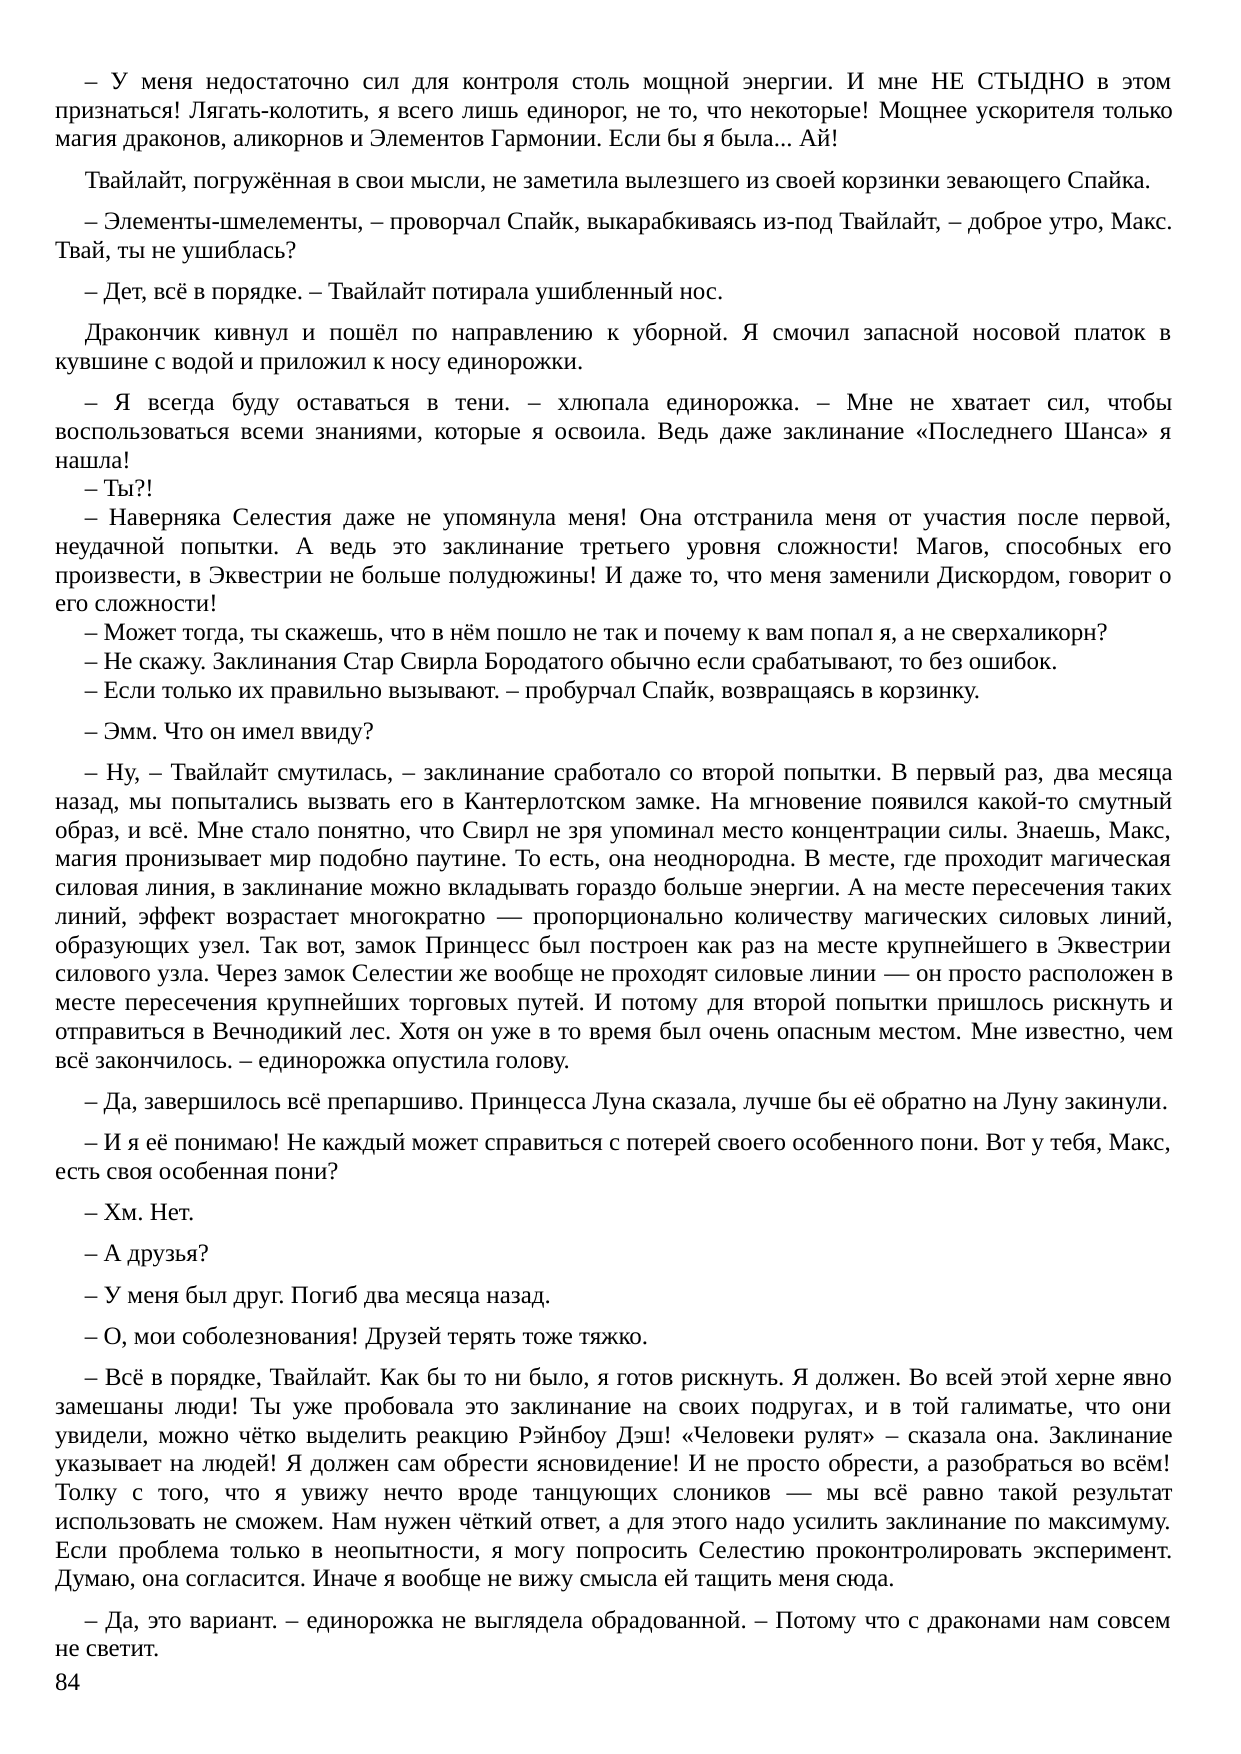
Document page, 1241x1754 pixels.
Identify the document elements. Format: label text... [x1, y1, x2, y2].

text Твайлайт, погружённая в свои мысли, не заметила вылезшего из своей корзинки зевающего Спайка. [55, 165, 1173, 193]
text – Если только их правильно вызывают. – пробурчал Спайк, возвращаясь в корзинку. [55, 675, 1173, 703]
text – И я её понимаю! Не каждый может справиться с потерей своего особенного пони. Вот у тебя, Макс, есть своя особенная пони? [55, 1127, 1173, 1185]
text – Может тогда, ты скажешь, что в нём пошло не так и почему к вам попал я, а не сверхаликорн? [55, 617, 1173, 646]
text – Ну, – Твайлайт смутилась, – заклинание сработало со второй попытки. В первый раз, два месяца назад, мы попытались вызвать его в Кантерлотском замке. На мгновение появился какой-то смутный образ, и всё. Мне стало понятно, что Свирл не зря упоминал место концентрации силы. Знаешь, Макс, магия пронизывает мир подобно паутине. То есть, она неоднородна. В месте, где проходит магическая силовая линия, в заклинание можно вкладывать гораздо больше энергии. А на месте пересечения таких линий, эффект возрастает многократно — пропорционально количеству магических силовых линий, образующих узел. Так вот, замок Принцесс был построен как раз на месте крупнейшего в Эквестрии силового узла. Через замок Селестии же вообще не проходят силовые линии — он просто расположен в месте пересечения крупнейших торговых путей. И потому для второй попытки пришлось рискнуть и отправиться в Вечнодикий лес. Хотя он уже в то время был очень опасным местом. Мне известно, чем всё закончилось. – единорожка опустила голову. [55, 757, 1173, 1073]
text – Да, это вариант. – единорожка не выглядела обрадованной. – Потому что с драконами нам совсем не светит. [55, 1605, 1173, 1662]
text Дракончик кивнул и пошёл по направлению к уборной. Я смочил запасной носовой платок в кувшине с водой и приложил к носу единорожки. [55, 317, 1173, 375]
text – Я всегда буду оставаться в тени. – хлюпала единорожка. – Мне не хватает сил, чтобы воспользоваться всеми знаниями, которые я освоила. Ведь даже заклинание «Последнего Шанса» я нашла! [55, 387, 1173, 473]
text – А друзья? [55, 1238, 1173, 1267]
text – О, мои соболезнования! Друзей терять тоже тяжко. [55, 1321, 1173, 1350]
text – Элементы-шмелементы, – проворчал Спайк, выкарабкиваясь из-под Твайлайт, – доброе утро, Макс. Твай, ты не ушиблась? [55, 206, 1173, 263]
text – Ты?! [55, 473, 1173, 502]
text – У меня был друг. Погиб два месяца назад. [55, 1280, 1173, 1308]
text – Не скажу. Заклинания Стар Свирла Бородатого обычно если срабатывают, то без ошибок. [55, 646, 1173, 675]
text – Дет, всё в порядке. – Твайлайт потирала ушибленный нос. [55, 276, 1173, 305]
text – Да, завершилось всё препаршиво. Принцесса Луна сказала, лучше бы её обратно на Луну закинули. [55, 1086, 1173, 1115]
text – Наверняка Селестия даже не упомянула меня! Она отстранила меня от участия после первой, неудачной попытки. А ведь это заклинание третьего уровня сложности! Магов, способных его произвести, в Эквестрии не больше полудюжины! И даже то, что меня заменили Дискордом, говорит о его сложности! [55, 502, 1173, 617]
text – Хм. Нет. [55, 1197, 1173, 1226]
text – Всё в порядке, Твайлайт. Как бы то ни было, я готов рискнуть. Я должен. Во всей этой херне явно замешаны люди! Ты уже пробовала это заклинание на своих подругах, и в той галиматье, что они увидели, можно чётко выделить реакцию Рэйнбоу Дэш! «Человеки рулят» – сказала она. Заклинание указывает на людей! Я должен сам обрести ясновидение! И не просто обрести, а разобраться во всём! Толку с того, что я увижу нечто вроде танцующих слоников — мы всё равно такой результат использовать не сможем. Нам нужен чёткий ответ, а для этого надо усилить заклинание по максимуму. Если проблема только в неопытности, я могу попросить Селестию проконтролировать эксперимент. Думаю, она согласится. Иначе я вообще не вижу смысла ей тащить меня сюда. [55, 1362, 1173, 1592]
text – У меня недостаточно сил для контроля столь мощной энергии. И мне НЕ СТЫДНО в этом признаться! Лягать-колотить, я всего лишь единорог, не то, что некоторые! Мощнее ускорителя только магия драконов, аликорнов и Элементов Гармонии. Если бы я была... Ай! [55, 66, 1173, 152]
text – Эмм. Что он имел ввиду? [55, 716, 1173, 745]
